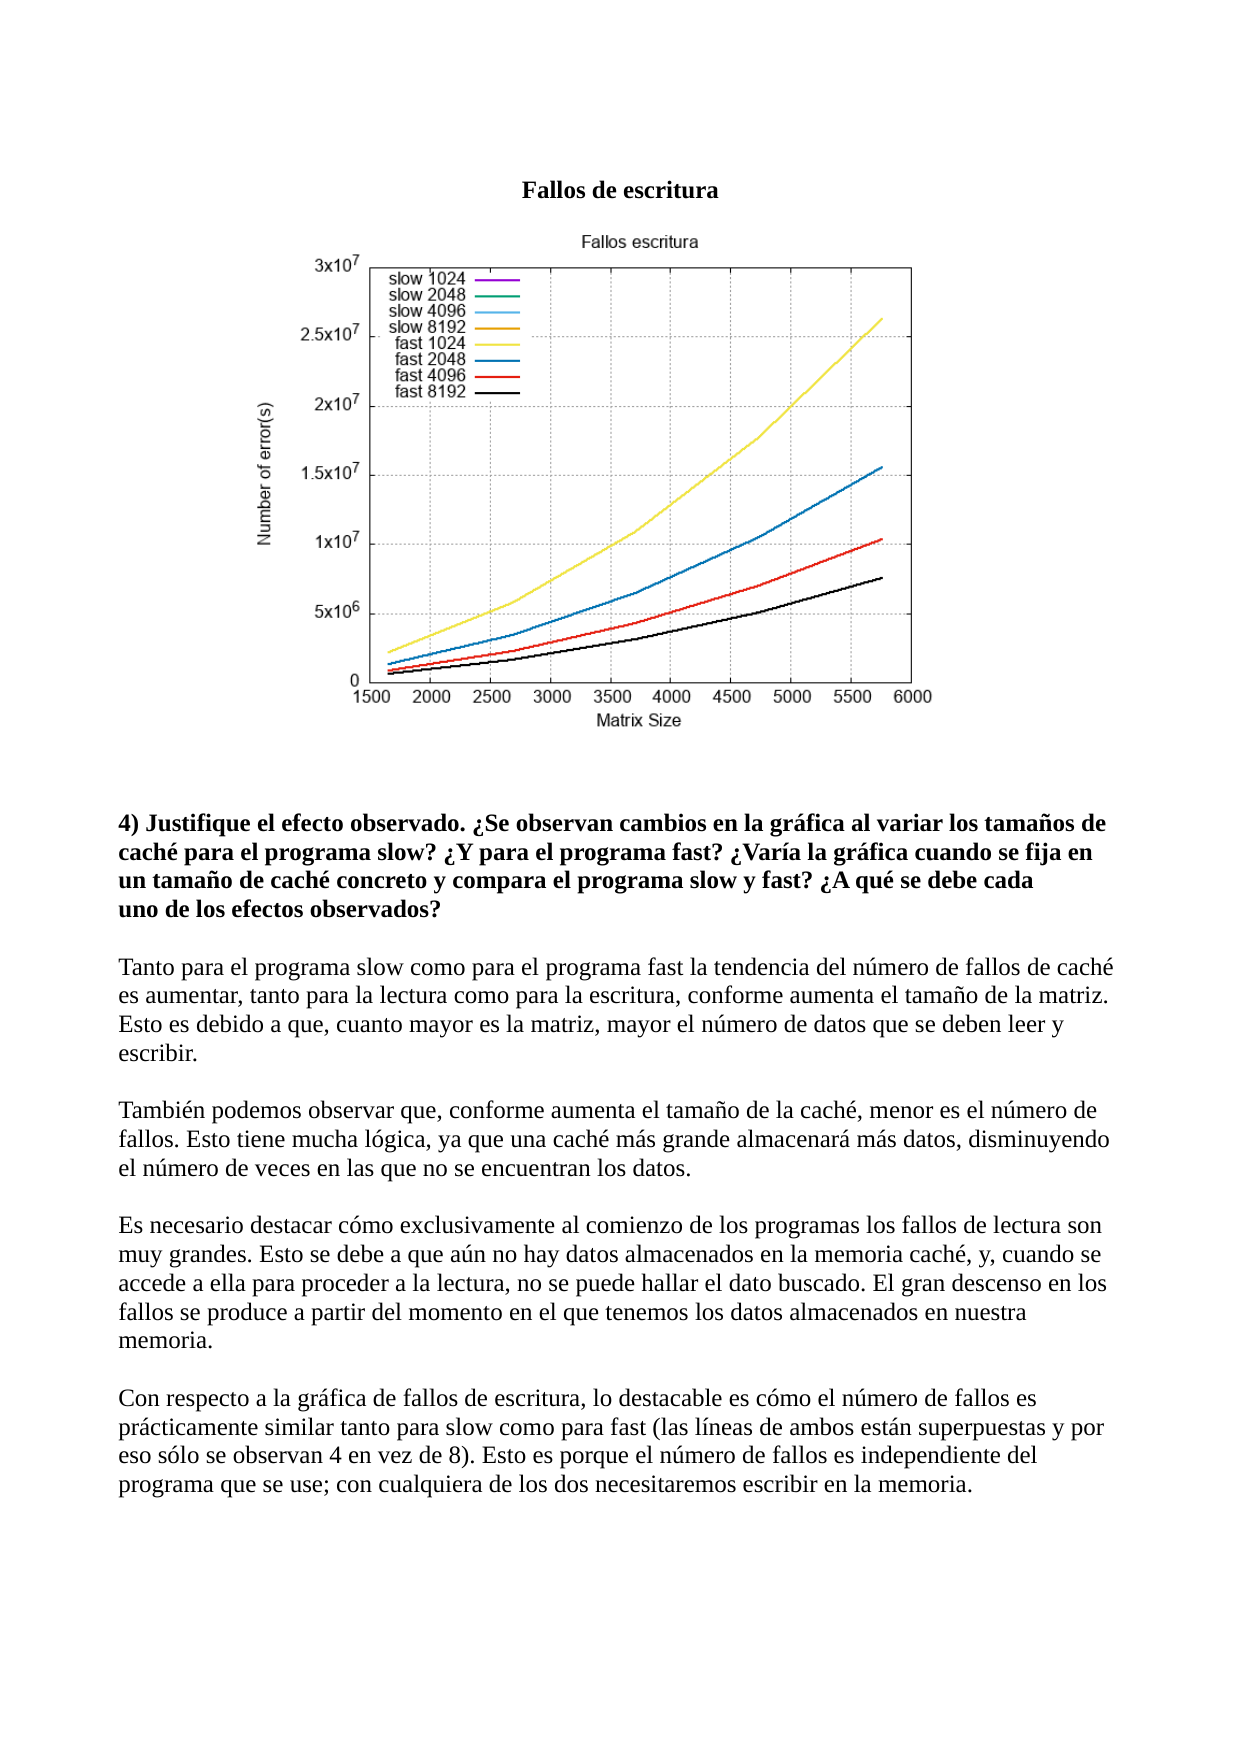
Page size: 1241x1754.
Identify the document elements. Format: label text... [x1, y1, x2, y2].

text También podemos observar que, conforme aumenta el tamaño de la caché, menor es el número de fallos. Esto tiene mucha lógica, ya que una caché más grande almacenará más datos, disminuyendo el número de veces en las que no se encuentran los datos. [118, 1096, 1122, 1182]
text Es necesario destacar cómo exclusivamente al comienzo de los programas los fallos de lectura son muy grandes. Esto se debe a que aún no hay datos almacenados en la memoria caché, y, cuando se accede a ella para proceder a la lectura, no se puede hallar el dato buscado. El gran descenso en los fallos se produce a partir del momento en el que tenemos los datos almacenados en nuestra memoria. [118, 1211, 1122, 1354]
text 4) Justifique el efecto observado. ¿Se observan cambios en la gráfica al variar los tamaños de [118, 808, 1122, 837]
text un tamaño de caché concreto y compara el programa slow y fast? ¿A qué se debe cada [118, 866, 1122, 894]
text caché para el programa slow? ¿Y para el programa fast? ¿Varía la gráfica cuando se fija en [118, 837, 1122, 866]
text Tanto para el programa slow como para el programa fast la tendencia del número de fallos de caché es aumentar, tanto para la lectura como para la escritura, conforme aumenta el tamaño de la matriz. Esto es debido a que, cuanto mayor es la matriz, mayor el número de datos que se deben leer y escribir. [118, 952, 1122, 1067]
text uno de los efectos observados? [118, 894, 1122, 923]
text Con respecto a la gráfica de fallos de escritura, lo destacable es cómo el número de fallos es prácticamente similar tanto para slow como para fast (las líneas de ambos están superpuestas y por eso sólo se observan 4 en vez de 8). Esto es porque el número de fallos es independiente del programa que se use; con cualquiera de los dos necesitaremos escribir en la memoria. [118, 1383, 1122, 1498]
text Fallos de escritura [118, 176, 1122, 204]
picture [252, 219, 941, 735]
